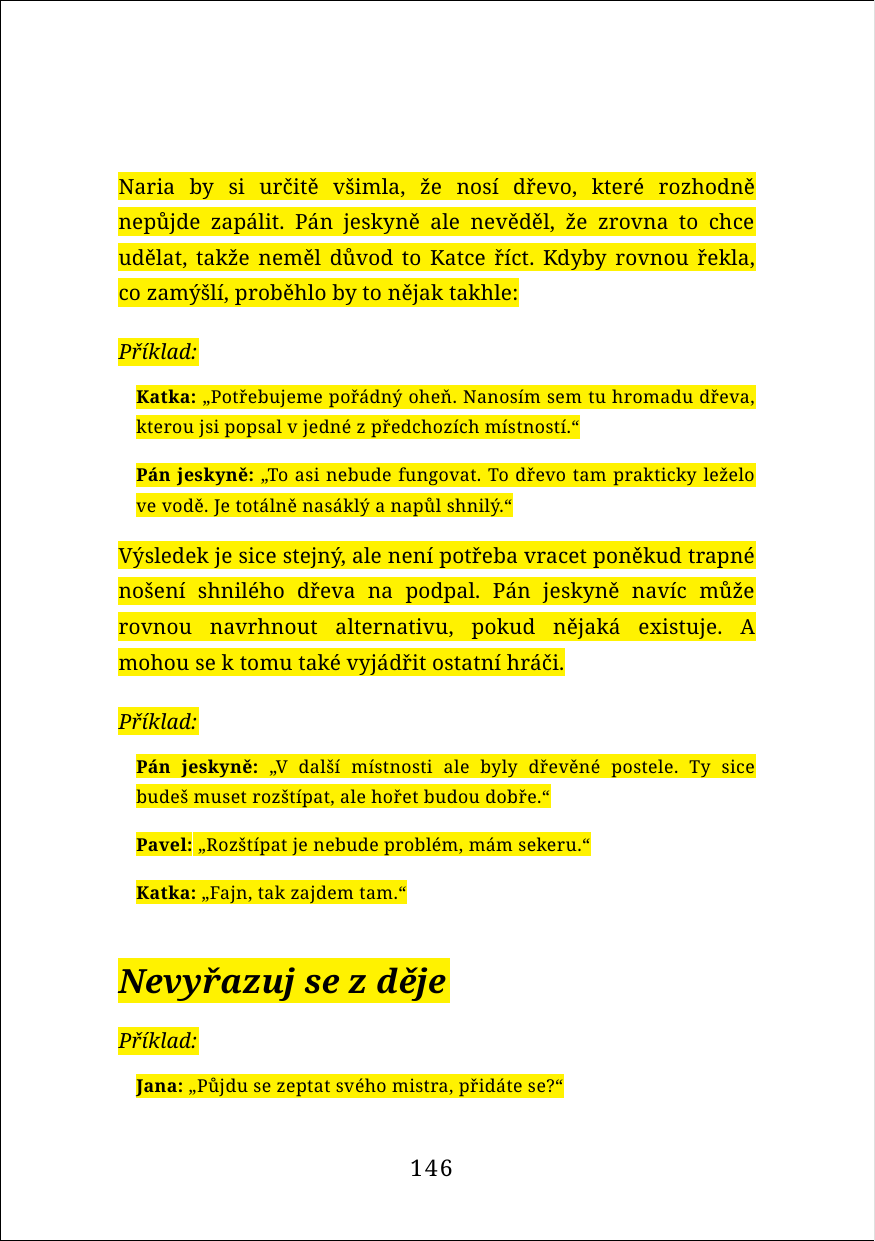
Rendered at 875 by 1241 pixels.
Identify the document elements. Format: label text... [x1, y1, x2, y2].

text Příklad: [118, 1027, 756, 1055]
text Pavel: „Rozštípat je nebude problém, mám sekeru.“ [136, 832, 756, 856]
text Pán jeskyně: „To asi nebude fungovat. To dřevo tam prakticky leželo ve vodě. Je totálně nasáklý a napůl shnilý.“ [136, 463, 756, 517]
text Výsledek je sice stejný, ale není potřeba vracet poněkud trapné nošení shnilého dřeva na podpal. Pán jeskyně navíc může rovnou navrhnout alternativu, pokud nějaká existuje. A mohou se k tomu také vyjádřit ostatní hráči. [118, 541, 756, 676]
text Příklad: [118, 337, 756, 366]
text Katka: „Fajn, tak zajdem tam.“ [136, 880, 756, 904]
text Naria by si určitě všimla, že nosí dřevo, které rozhodně nepůjde zapálit. Pán jeskyně ale nevěděl, že zrovna to chce udělat, takže neměl důvod to Katce říct. Kdyby rovnou řekla, co zamýšlí, proběhlo by to nějak takhle: [118, 172, 756, 307]
text Příklad: [118, 707, 756, 735]
text Pán jeskyně: „V další místnosti ale byly dřevěné postele. Ty sice budeš muset rozštípat, ale hořet budou dobře.“ [136, 754, 756, 808]
text Katka: „Potřebujeme pořádný oheň. Nanosím sem tu hromadu dřeva, kterou jsi popsal v jedné z předchozích místností.“ [136, 385, 756, 439]
subtitle Nevyřazuj se z děje [118, 958, 756, 1003]
text Jana: „Půjdu se zeptat svého mistra, přidáte se?“ [136, 1074, 756, 1098]
